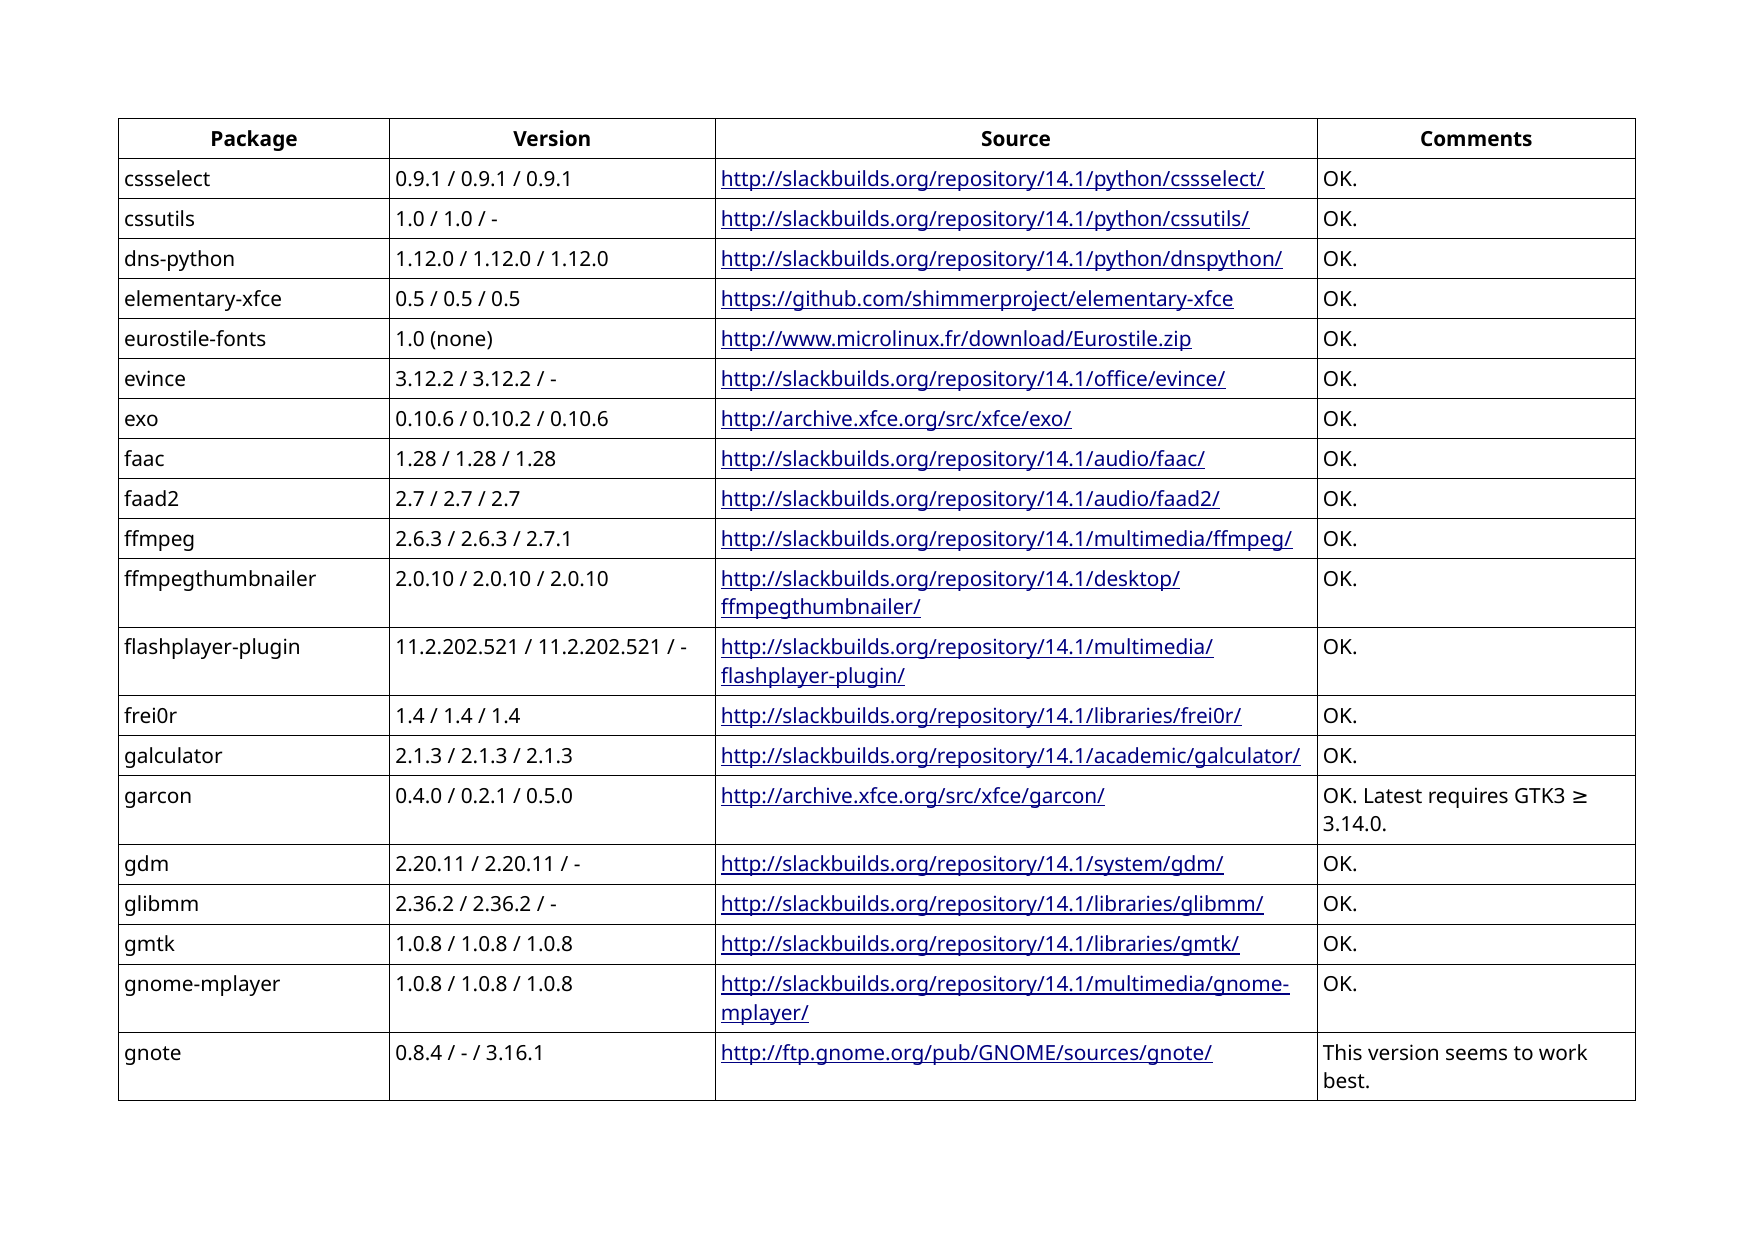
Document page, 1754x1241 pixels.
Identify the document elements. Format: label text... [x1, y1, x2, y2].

table_cell 0.8.4 / - / 3.16.1 [390, 1033, 715, 1100]
table_cell OK. [1318, 628, 1635, 695]
table_cell http://slackbuilds.org/repository/14.1/audio/faad2/ [716, 479, 1317, 518]
table_cell OK. Latest requires GTK3 ≥ 3.14.0. [1318, 776, 1635, 843]
table_cell http://archive.xfce.org/src/xfce/garcon/ [716, 776, 1317, 843]
table_cell 1.0.8 / 1.0.8 / 1.0.8 [390, 965, 715, 1032]
table_cell OK. [1318, 559, 1635, 627]
table_cell 1.0.8 / 1.0.8 / 1.0.8 [390, 925, 715, 963]
table_cell ffmpeg [119, 519, 389, 558]
table_cell http://ftp.gnome.org/pub/GNOME/sources/gnote/ [716, 1033, 1317, 1100]
table_header Package [119, 119, 389, 158]
table_cell 0.9.1 / 0.9.1 / 0.9.1 [390, 159, 715, 198]
table_cell flashplayer-plugin [119, 628, 389, 695]
table_cell http://slackbuilds.org/repository/14.1/multimedia/ffmpeg/ [716, 519, 1317, 558]
table_cell 1.0 / 1.0 / - [390, 199, 715, 238]
table_cell OK. [1318, 845, 1635, 883]
table_cell 2.0.10 / 2.0.10 / 2.0.10 [390, 559, 715, 627]
table_cell 3.12.2 / 3.12.2 / - [390, 359, 715, 398]
table_cell http://slackbuilds.org/repository/14.1/academic/galculator/ [716, 736, 1317, 775]
table_cell http://www.microlinux.fr/download/Eurostile.zip [716, 319, 1317, 358]
table_cell gmtk [119, 925, 389, 963]
table_cell OK. [1318, 359, 1635, 398]
table_cell OK. [1318, 279, 1635, 318]
table_cell OK. [1318, 479, 1635, 518]
table_cell http://slackbuilds.org/repository/14.1/python/cssutils/ [716, 199, 1317, 238]
table_cell 1.0 (none) [390, 319, 715, 358]
table_cell galculator [119, 736, 389, 775]
table_cell 1.12.0 / 1.12.0 / 1.12.0 [390, 239, 715, 278]
table_cell http://slackbuilds.org/repository/14.1/system/gdm/ [716, 845, 1317, 883]
table_cell http://slackbuilds.org/repository/14.1/libraries/gmtk/ [716, 925, 1317, 963]
table_cell dns-python [119, 239, 389, 278]
table_cell 2.1.3 / 2.1.3 / 2.1.3 [390, 736, 715, 775]
table_cell 0.4.0 / 0.2.1 / 0.5.0 [390, 776, 715, 843]
table_cell faac [119, 439, 389, 478]
table_cell OK. [1318, 159, 1635, 198]
table_cell OK. [1318, 239, 1635, 278]
table_cell http://archive.xfce.org/src/xfce/exo/ [716, 399, 1317, 438]
table_cell 2.7 / 2.7 / 2.7 [390, 479, 715, 518]
table_cell http://slackbuilds.org/repository/14.1/python/cssselect/ [716, 159, 1317, 198]
table_header Version [390, 119, 715, 158]
table_cell 2.6.3 / 2.6.3 / 2.7.1 [390, 519, 715, 558]
table_cell This version seems to work best. [1318, 1033, 1635, 1100]
table_cell 0.10.6 / 0.10.2 / 0.10.6 [390, 399, 715, 438]
table_cell http://slackbuilds.org/repository/14.1/libraries/frei0r/ [716, 696, 1317, 735]
table_cell OK. [1318, 319, 1635, 358]
table_cell ffmpegthumbnailer [119, 559, 389, 627]
table_cell exo [119, 399, 389, 438]
table_cell OK. [1318, 696, 1635, 735]
table_cell OK. [1318, 439, 1635, 478]
table_cell gnote [119, 1033, 389, 1100]
table_cell https://github.com/shimmerproject/elementary-xfce [716, 279, 1317, 318]
table_cell 1.28 / 1.28 / 1.28 [390, 439, 715, 478]
table_cell elementary-xfce [119, 279, 389, 318]
table_cell eurostile-fonts [119, 319, 389, 358]
table_cell gnome-mplayer [119, 965, 389, 1032]
table_cell http://slackbuilds.org/repository/14.1/python/dnspython/ [716, 239, 1317, 278]
table_cell faad2 [119, 479, 389, 518]
table_cell cssutils [119, 199, 389, 238]
table_cell http://slackbuilds.org/repository/14.1/libraries/glibmm/ [716, 885, 1317, 923]
table_cell OK. [1318, 519, 1635, 558]
table_cell http://slackbuilds.org/repository/14.1/office/evince/ [716, 359, 1317, 398]
table_cell OK. [1318, 885, 1635, 923]
table_cell glibmm [119, 885, 389, 923]
table_cell frei0r [119, 696, 389, 735]
table_cell http://slackbuilds.org/repository/14.1/desktop/ffmpegthumbnailer/ [716, 559, 1317, 627]
table_cell 0.5 / 0.5 / 0.5 [390, 279, 715, 318]
table_cell OK. [1318, 199, 1635, 238]
table_cell 1.4 / 1.4 / 1.4 [390, 696, 715, 735]
table_cell http://slackbuilds.org/repository/14.1/multimedia/flashplayer-plugin/ [716, 628, 1317, 695]
table_cell 2.36.2 / 2.36.2 / - [390, 885, 715, 923]
table_cell garcon [119, 776, 389, 843]
table_cell http://slackbuilds.org/repository/14.1/audio/faac/ [716, 439, 1317, 478]
table_header Source [716, 119, 1317, 158]
table_cell OK. [1318, 925, 1635, 963]
table_cell OK. [1318, 736, 1635, 775]
table_cell 2.20.11 / 2.20.11 / - [390, 845, 715, 883]
table_cell evince [119, 359, 389, 398]
table_cell gdm [119, 845, 389, 883]
table_cell 11.2.202.521 / 11.2.202.521 / - [390, 628, 715, 695]
table_cell http://slackbuilds.org/repository/14.1/multimedia/gnome-mplayer/ [716, 965, 1317, 1032]
table_header Comments [1318, 119, 1635, 158]
table_cell cssselect [119, 159, 389, 198]
table_cell OK. [1318, 965, 1635, 1032]
table_cell OK. [1318, 399, 1635, 438]
